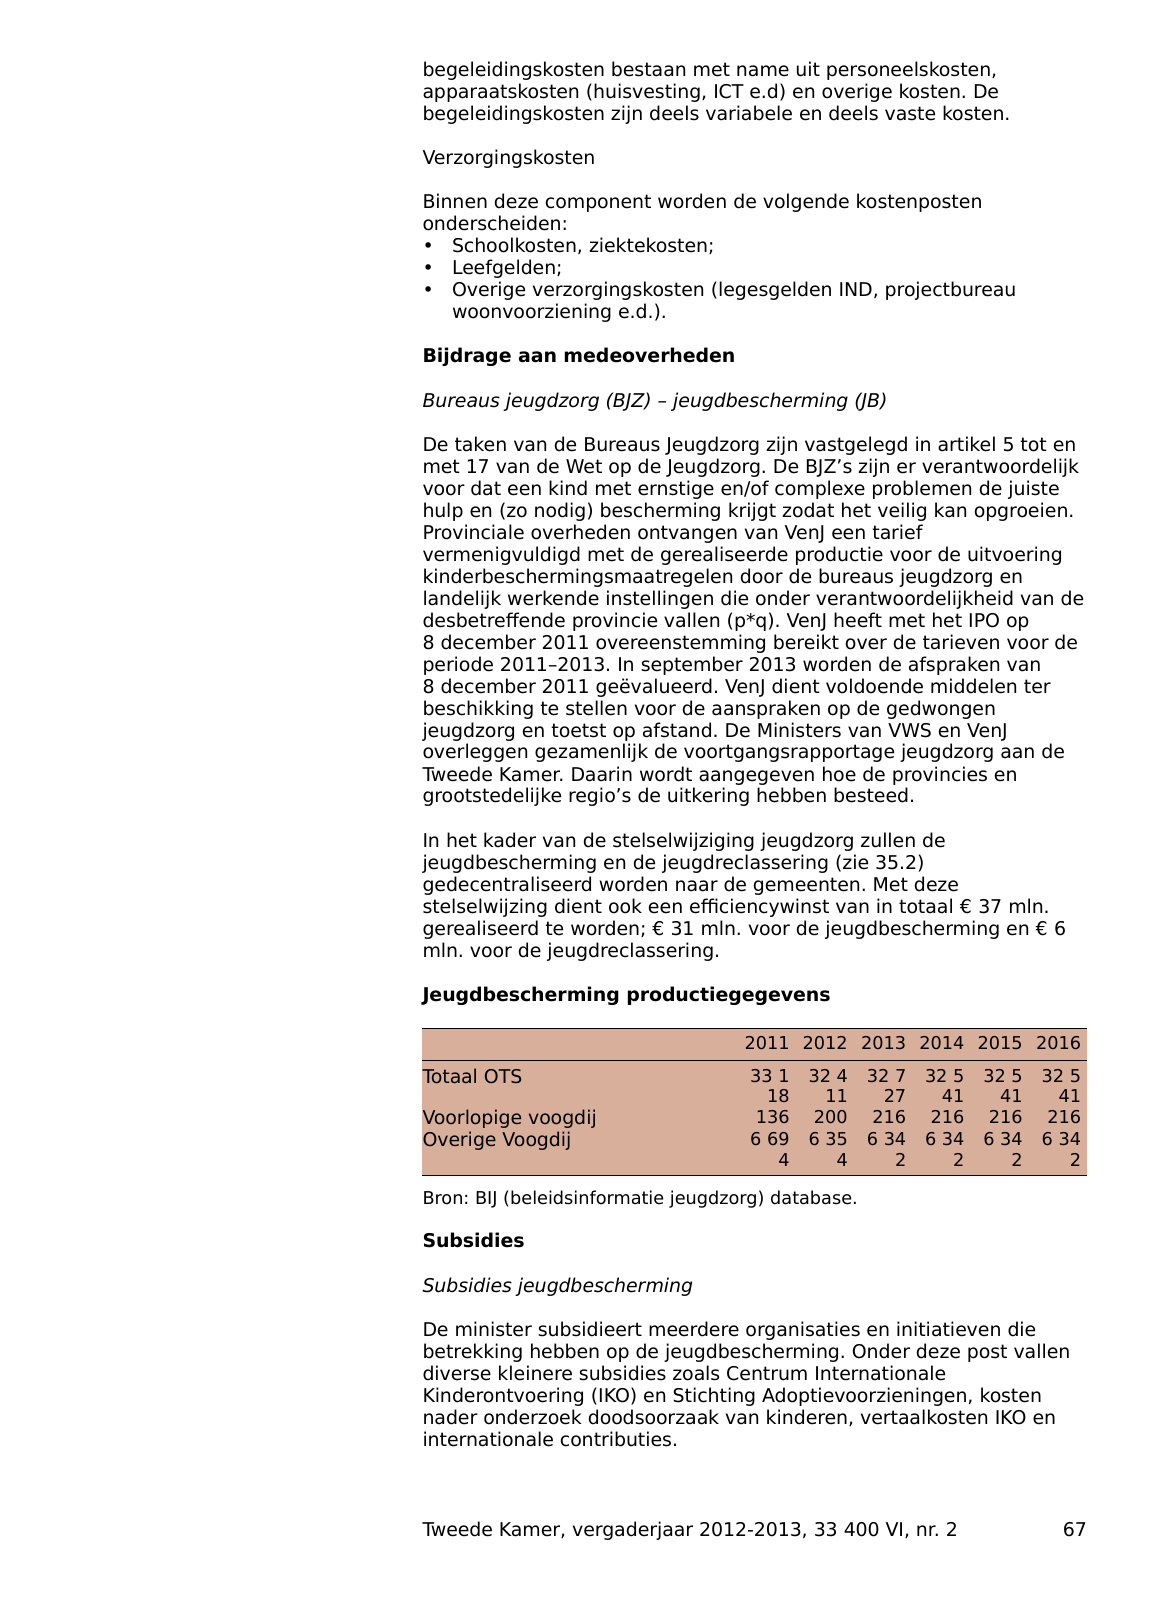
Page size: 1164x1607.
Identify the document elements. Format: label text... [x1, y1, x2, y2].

table_header 2016 [1028, 1029, 1087, 1060]
table_cell 216 [970, 1107, 1028, 1129]
table_cell Overige Voogdij [422, 1129, 737, 1175]
text De minister subsidieert meerdere organisaties en initiatieven die betrekking hebben op de jeugdbescherming. Onder deze post vallen diverse kleinere subsidies zoals Centrum Internationale Kinderontvoering (IKO) en Stichting Adoptievoorzieningen, kosten nader onderzoek doodsoorzaak van kinderen, vertaalkosten IKO en internationale contributies. [422, 1319, 1087, 1451]
table_cell 33 118 [737, 1061, 795, 1107]
table_cell 32 411 [795, 1061, 853, 1107]
text In het kader van de stelselwijziging jeugdzorg zullen de jeugdbescherming en de jeugdreclassering (zie 35.2) gedecentraliseerd worden naar de gemeenten. Met deze stelselwijzing dient ook een efficiencywinst van in totaal € 37 mln. gerealiseerd te worden; € 31 mln. voor de jeugdbescherming en € 6 mln. voor de jeugdreclassering. [422, 829, 1087, 961]
table_cell Voorlopige voogdij [422, 1107, 737, 1129]
text • Leefgelden; [422, 257, 1087, 279]
table_header 2015 [970, 1029, 1028, 1060]
table_cell 6 354 [795, 1129, 853, 1175]
text • Schoolkosten, ziektekosten; [422, 235, 1087, 257]
text De taken van de Bureaus Jeugdzorg zijn vastgelegd in artikel 5 tot en met 17 van de Wet op de Jeugdzorg. De BJZ’s zijn er verantwoordelijk voor dat een kind met ernstige en/of complexe problemen de juiste hulp en (zo nodig) bescherming krijgt zodat het veilig kan opgroeien. [422, 434, 1087, 522]
table_cell 216 [854, 1107, 912, 1129]
subtitle Verzorgingskosten [422, 147, 1087, 169]
table_header 2012 [795, 1029, 853, 1060]
table_cell 6 342 [1028, 1129, 1087, 1175]
table_cell 216 [912, 1107, 970, 1129]
table_cell 32 541 [1028, 1061, 1087, 1107]
subtitle Jeugdbescherming productiegegevens [422, 984, 1087, 1006]
table_cell Totaal OTS [422, 1061, 737, 1107]
subtitle Bijdrage aan medeoverheden [422, 345, 1087, 367]
text Binnen deze component worden de volgende kostenposten onderscheiden: [422, 191, 1087, 235]
table_cell 216 [1028, 1107, 1087, 1129]
table_header 2014 [912, 1029, 970, 1060]
table_cell 32 541 [912, 1061, 970, 1107]
subtitle Subsidies [422, 1230, 1087, 1252]
text Provinciale overheden ontvangen van VenJ een tarief vermenigvuldigd met de gerealiseerde productie voor de uitvoering kinderbeschermingsmaatregelen door de bureaus jeugdzorg en landelijk werkende instellingen die onder verantwoordelijkheid van de desbetreffende provincie vallen (p*q). VenJ heeft met het IPO op 8 december 2011 overeenstemming bereikt over de tarieven voor de periode 2011–2013. In september 2013 worden de afspraken van 8 december 2011 geëvalueerd. VenJ dient voldoende middelen ter beschikking te stellen voor de aanspraken op de gedwongen jeugdzorg en toetst op afstand. De Ministers van VWS en VenJ overleggen gezamenlijk de voortgangsrapportage jeugdzorg aan de Tweede Kamer. Daarin wordt aangegeven hoe de provincies en grootstedelijke regio’s de uitkering hebben besteed. [422, 522, 1087, 807]
table_cell 32 541 [970, 1061, 1028, 1107]
table_cell 32 727 [854, 1061, 912, 1107]
table_header 2011 [737, 1029, 795, 1060]
table_cell 6 342 [912, 1129, 970, 1175]
table_cell Bron: BIJ (beleidsinformatie jeugdzorg) database. [422, 1176, 1087, 1208]
text • Overige verzorgingskosten (legesgelden IND, projectbureau woonvoorziening e.d.). [422, 279, 1087, 323]
table_header [422, 1029, 737, 1060]
table_cell 6 342 [970, 1129, 1028, 1175]
table_cell 6 694 [737, 1129, 795, 1175]
subtitle Bureaus jeugdzorg (BJZ) – jeugdbescherming (JB) [422, 389, 1087, 412]
table_cell 200 [795, 1107, 853, 1129]
table_header 2013 [854, 1029, 912, 1060]
table_cell 6 342 [854, 1129, 912, 1175]
text begeleidingskosten bestaan met name uit personeelskosten, apparaatskosten (huisvesting, ICT e.d) en overige kosten. De begeleidingskosten zijn deels variabele en deels vaste kosten. [422, 59, 1087, 125]
table_cell 136 [737, 1107, 795, 1129]
subtitle Subsidies jeugdbescherming [422, 1274, 1087, 1297]
